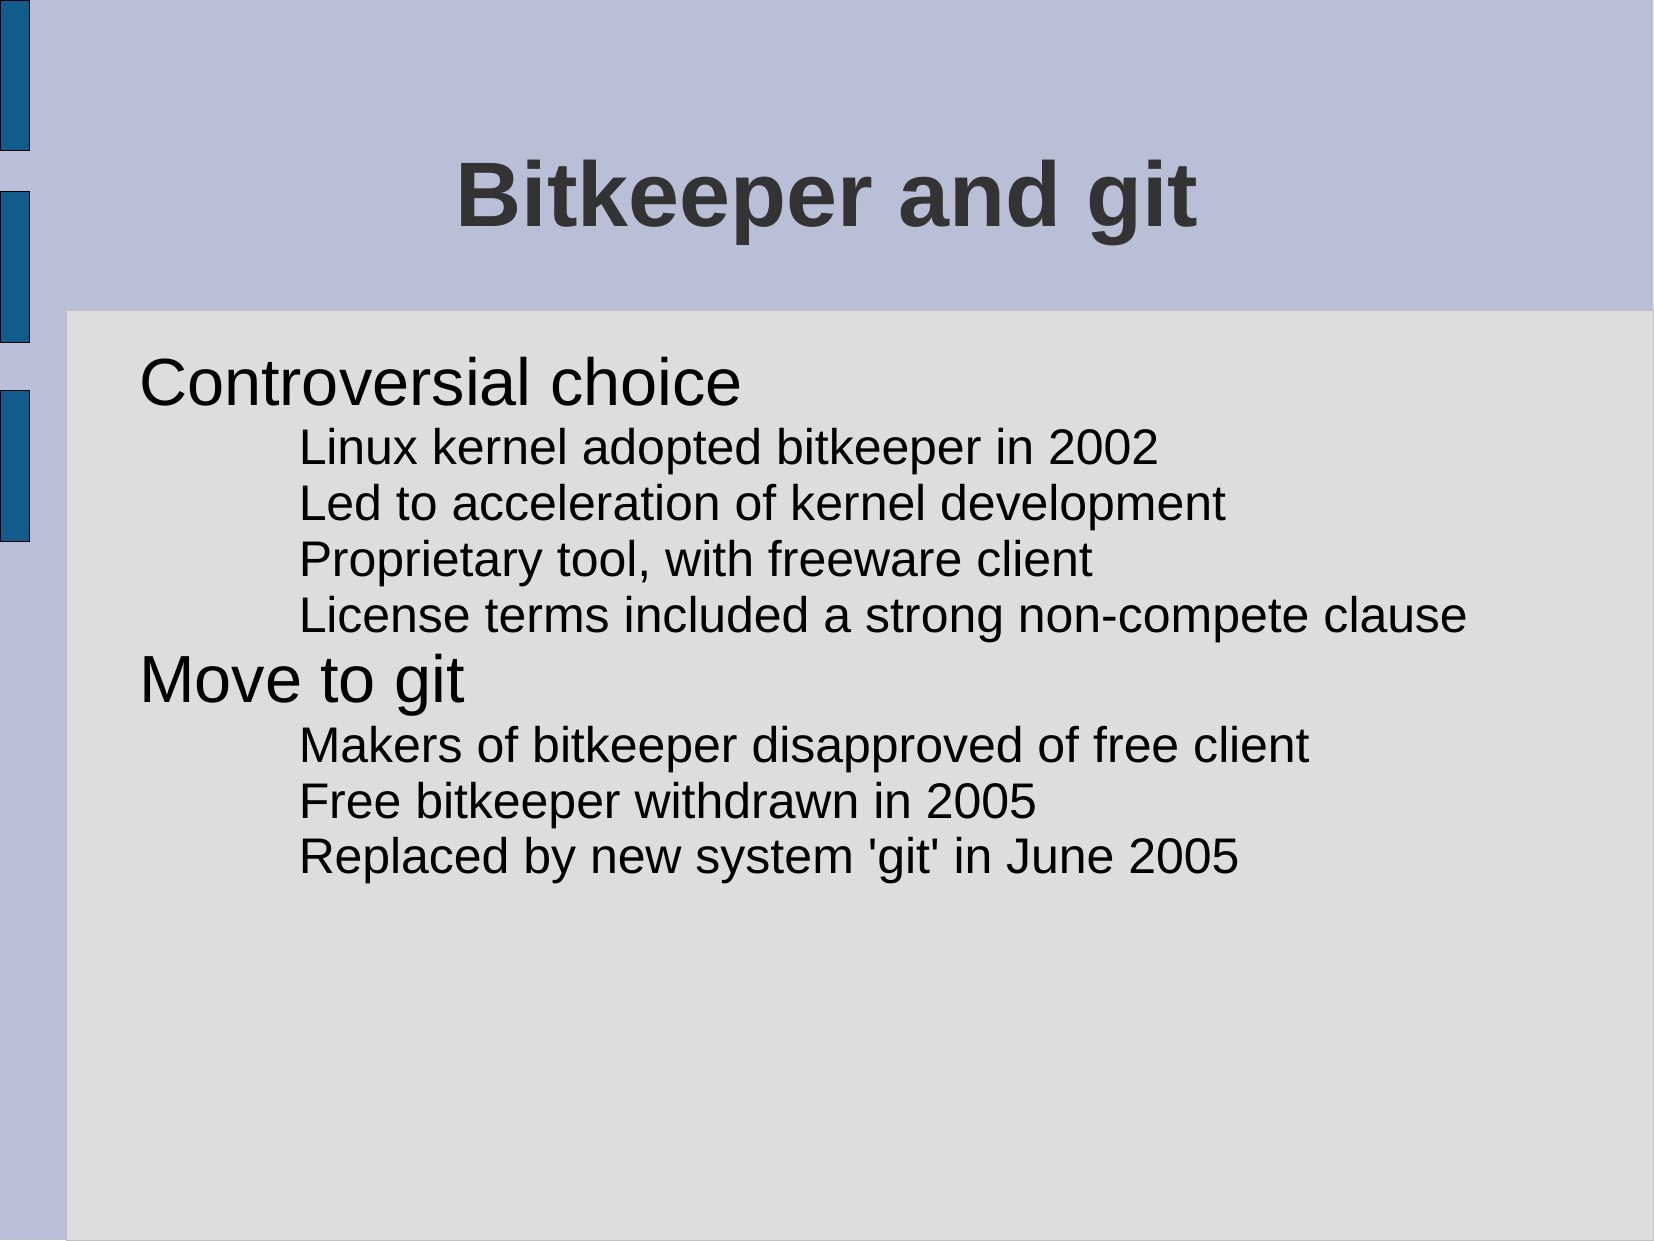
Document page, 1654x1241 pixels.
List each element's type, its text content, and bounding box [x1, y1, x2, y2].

list Controversial choice Linux kernel adopted bitkeeper in 2002 Led to acceleration of kernel development Proprietary tool, with freeware client License terms included a strong non-compete clause Move to git Makers of bitkeeper disapproved of free client Free bitkeeper withdrawn in 2005 Replaced by new system 'git' in June 2005 [121, 344, 1534, 1112]
title Bitkeeper and git [121, 98, 1534, 291]
